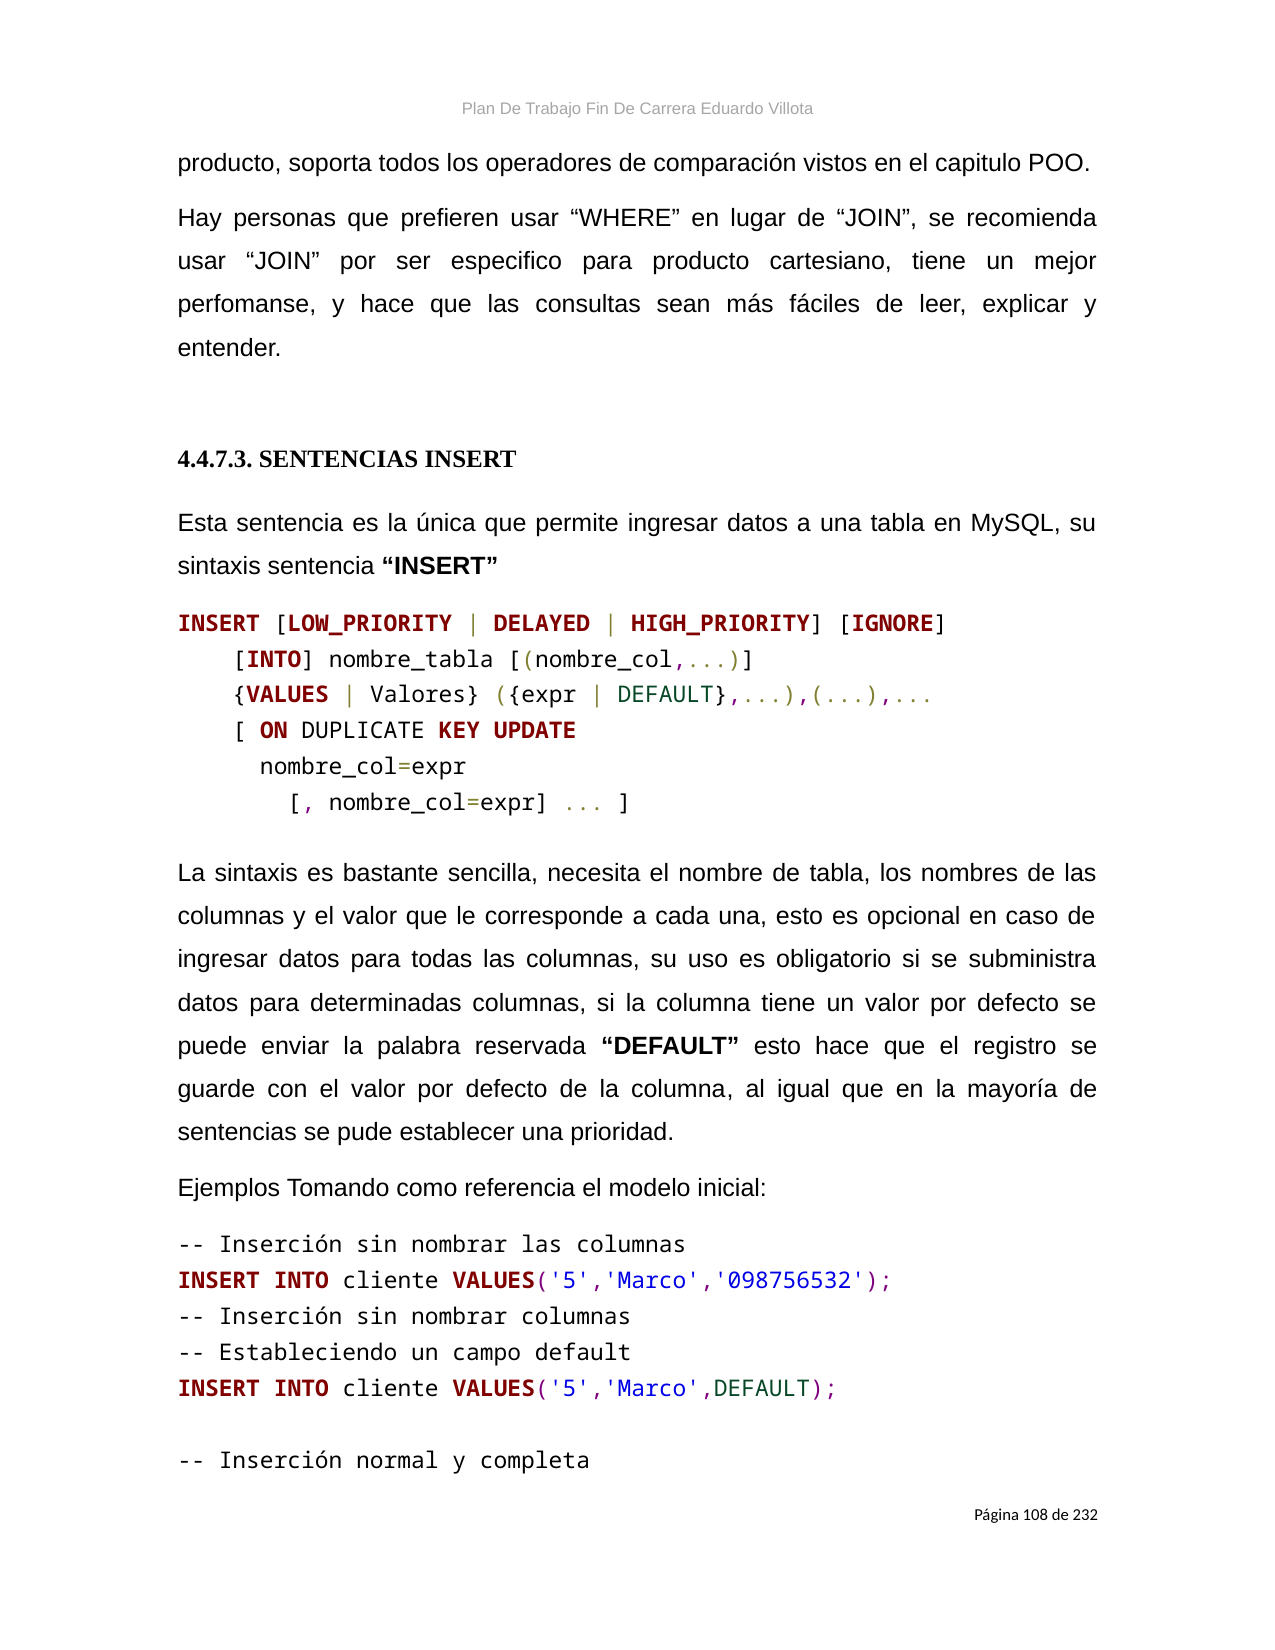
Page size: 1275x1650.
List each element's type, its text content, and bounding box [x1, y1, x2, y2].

text -- Inserción sin nombrar columnas [177, 1300, 1098, 1331]
text -- Estableciendo un campo default [177, 1336, 1098, 1367]
text -- Inserción normal y completa [177, 1444, 1098, 1475]
text INSERT INTO cliente VALUES('5','Marco','098756532'); [177, 1264, 1098, 1295]
text Esta sentencia es la única que permite ingresar datos a una tabla en MySQL, su sintaxis sentencia “INSERT” [177, 508, 1098, 580]
text nombre_col=expr [177, 750, 1098, 782]
text Hay personas que prefieren usar “WHERE” en lugar de “JOIN”, se recomienda usar “JOIN” por ser especifico para producto cartesiano, tiene un mejor perfomanse, y hace que las consultas sean más fáciles de leer, explicar y entender. [177, 203, 1098, 361]
text INSERT INTO cliente VALUES('5','Marco',DEFAULT); [177, 1372, 1098, 1403]
text {VALUES | Valores} ({expr | DEFAULT},...),(...),... [177, 678, 1098, 710]
text Ejemplos Tomando como referencia el modelo inicial: [177, 1172, 1098, 1201]
text [, nombre_col=expr] ... ] [177, 786, 1098, 817]
text La sintaxis es bastante sencilla, necesita el nombre de tabla, los nombres de las columnas y el valor que le corresponde a cada una, esto es opcional en caso de ingresar datos para todas las columnas, su uso es obligatorio si se subministra datos para determinadas columnas, si la columna tiene un valor por defecto se puede enviar la palabra reservada “DEFAULT” esto hace que el registro se guarde con el valor por defecto de la columna, al igual que en la mayoría de sentencias se pude establecer una prioridad. [177, 858, 1098, 1146]
text -- Inserción sin nombrar las columnas [177, 1228, 1098, 1259]
text [INTO] nombre_tabla [(nombre_col,...)] [177, 642, 1098, 674]
text INSERT [LOW_PRIORITY | DELAYED | HIGH_PRIORITY] [IGNORE] [177, 607, 1098, 638]
text producto, soporta todos los operadores de comparación vistos en el capitulo POO. [177, 148, 1098, 176]
text [ ON DUPLICATE KEY UPDATE [177, 714, 1098, 746]
text 4.4.7.3. SENTENCIAS INSERT [177, 444, 1098, 473]
